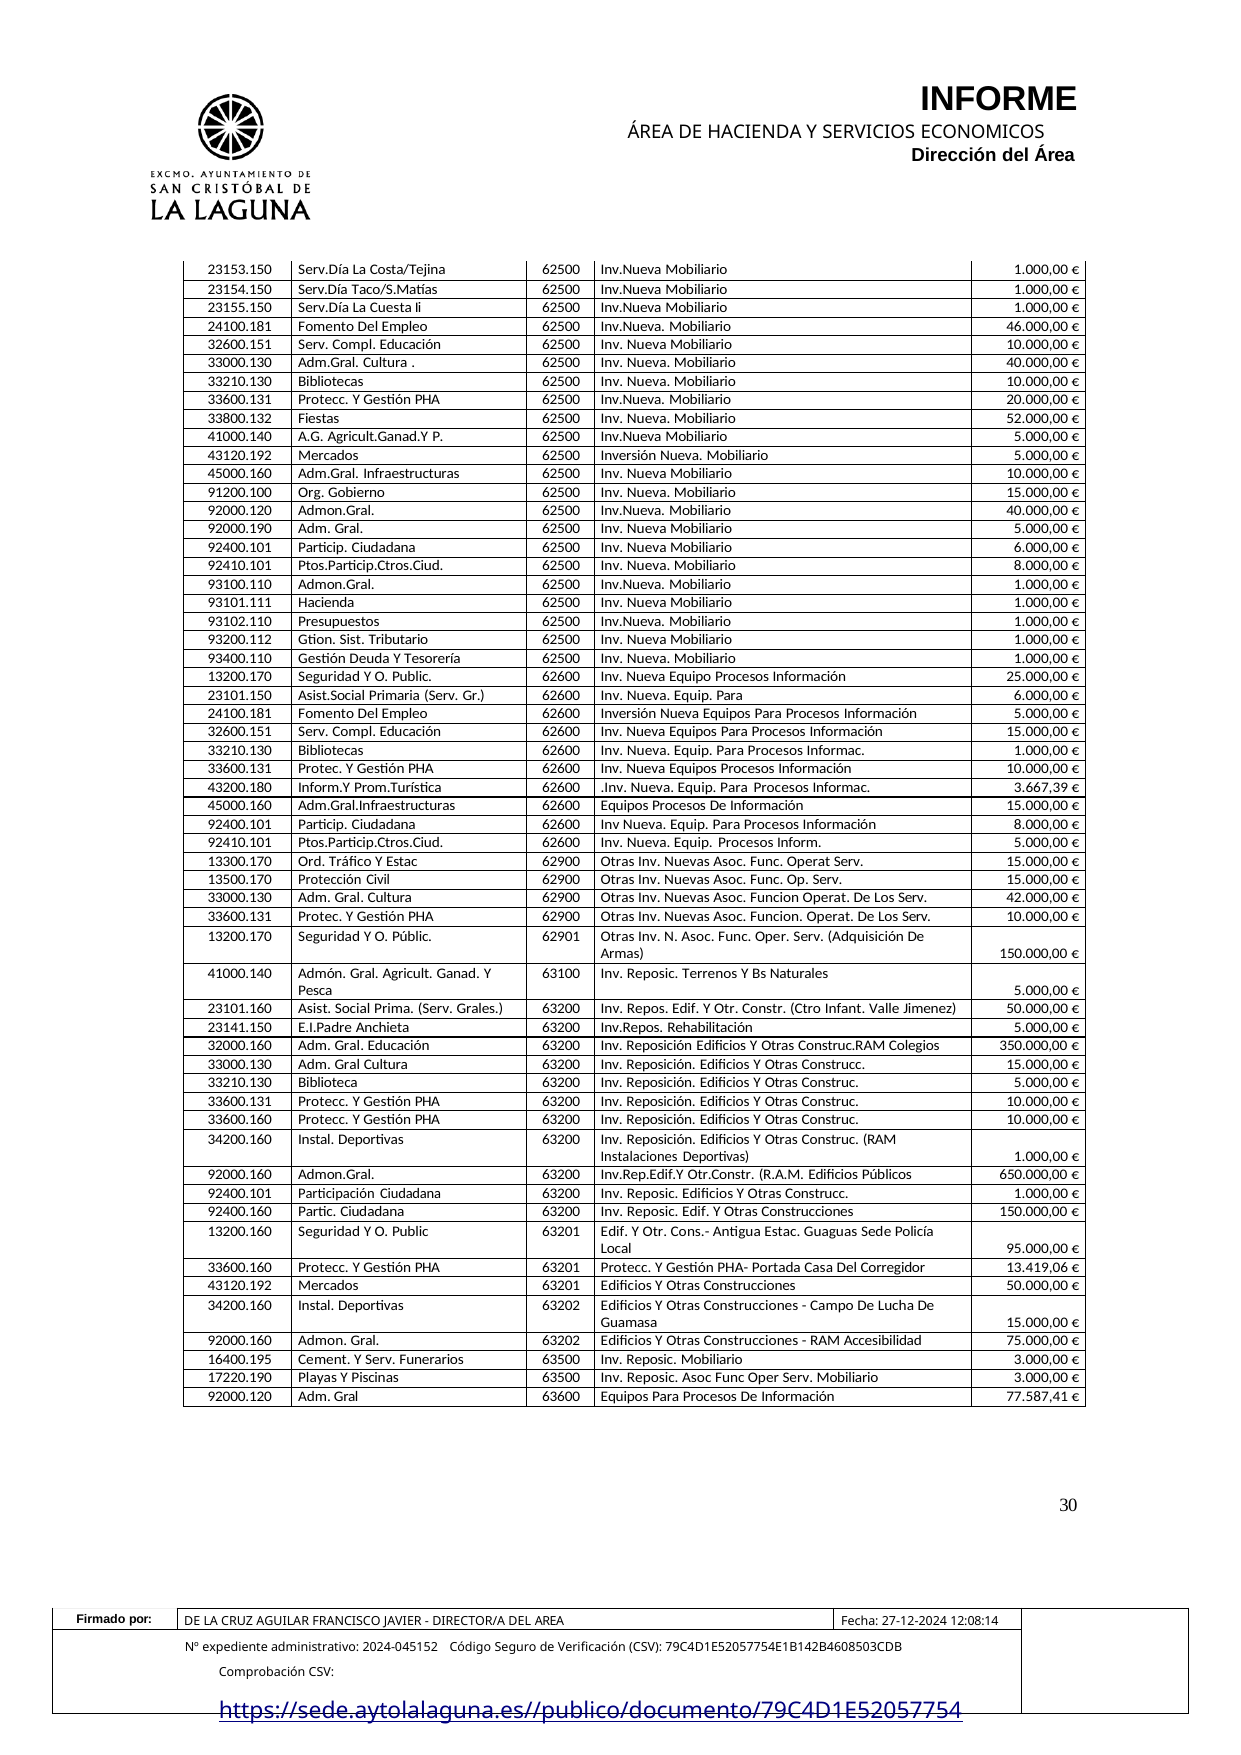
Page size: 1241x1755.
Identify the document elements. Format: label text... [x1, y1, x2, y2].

table_cell 45000.160 [184, 798, 291, 815]
table_cell 62600 [527, 687, 594, 704]
table_cell 63200 [527, 1185, 594, 1202]
table_cell 92410.101 [184, 834, 291, 852]
table_cell Ptos.Particip.Ctros.Ciud. [292, 558, 526, 575]
table_cell 75.000,00 € [972, 1333, 1085, 1350]
table_cell Adm.Gral. Infraestructuras [292, 465, 526, 483]
table_cell 62500 [527, 613, 594, 630]
table_cell Edif. Y Otr. Cons.- Antigua Estac. Guaguas Sede Policía Local [595, 1222, 971, 1258]
table_cell Admon.Gral. [292, 576, 526, 593]
table_cell Protec. Y Gestión PHA [292, 761, 526, 778]
table_cell Mercados [292, 447, 526, 464]
table_cell 10.000,00 € [972, 1111, 1085, 1128]
table_cell 63200 [527, 1167, 594, 1184]
table_cell 10.000,00 € [972, 908, 1085, 926]
table_cell 32600.151 [184, 336, 291, 354]
table_cell Inv. Reposición. Edificios Y Otras Construcc. [595, 1056, 971, 1073]
table_cell Instal. Deportivas [292, 1296, 526, 1332]
table_cell 41000.140 [184, 964, 291, 999]
table_cell Serv.Día La Cuesta Ii [292, 299, 526, 317]
table_cell Inv.Nueva. Mobiliario [595, 318, 971, 335]
table_cell Inversión Nueva. Mobiliario [595, 447, 971, 464]
table_cell Inv. Nueva Mobiliario [595, 631, 971, 649]
table_cell 62500 [527, 631, 594, 649]
table_cell 5.000,00 € [972, 429, 1085, 446]
table_cell Inv. Reposic. Asoc Func Oper Serv. Mobiliario [595, 1370, 971, 1387]
table_cell Inv. Nueva Equipos Procesos Información [595, 761, 971, 778]
table_cell 1.000,00 € [972, 742, 1085, 759]
table_cell Partic. Ciudadana [292, 1204, 526, 1221]
table_cell Inv. Nueva. Mobiliario [595, 484, 971, 501]
table_cell 24100.181 [184, 318, 291, 335]
table_cell Inv. Nueva Mobiliario [595, 595, 971, 612]
table_cell 13200.170 [184, 668, 291, 686]
table_cell Inv. Reposición. Edificios Y Otras Construc. (RAM Instalaciones Deportivas) [595, 1130, 971, 1166]
table_cell 63200 [527, 1000, 594, 1018]
table_cell A.G. Agricult.Ganad.Y P. [292, 429, 526, 446]
table_cell 63200 [527, 1111, 594, 1128]
table_cell Serv.Día Taco/S.Matías [292, 281, 526, 298]
table_header 1.000,00 € [972, 261, 1085, 280]
table_cell 93400.110 [184, 650, 291, 667]
table_cell 62500 [527, 539, 594, 557]
table_cell Protección Civil [292, 871, 526, 889]
table_cell 24100.181 [184, 705, 291, 723]
table_cell 1.000,00 € [972, 576, 1085, 593]
table_cell 62900 [527, 908, 594, 926]
table_cell Inv.Nueva Mobiliario [595, 429, 971, 446]
table_cell 62500 [527, 595, 594, 612]
table_cell Admón. Gral. Agricult. Ganad. Y Pesca [292, 964, 526, 999]
table_cell Fomento Del Empleo [292, 318, 526, 335]
table_cell 15.000,00 € [972, 724, 1085, 741]
table_cell 62600 [527, 705, 594, 723]
table_cell Instal. Deportivas [292, 1130, 526, 1166]
table_cell 63201 [527, 1222, 594, 1258]
table_cell 33000.130 [184, 355, 291, 372]
table_cell 23141.150 [184, 1019, 291, 1036]
table_cell Inv. Nueva. Equip. Procesos Inform. [595, 834, 971, 852]
table_cell 91200.100 [184, 484, 291, 501]
table_cell .Inv. Nueva. Equip. Para Procesos Informac. [595, 779, 971, 796]
table_cell 63200 [527, 1204, 594, 1221]
table_cell 63202 [527, 1333, 594, 1350]
table_cell 650.000,00 € [972, 1167, 1085, 1184]
table_cell 92000.160 [184, 1333, 291, 1350]
table_cell 63500 [527, 1351, 594, 1369]
table_cell 13200.170 [184, 927, 291, 963]
table_cell 5.000,00 € [972, 705, 1085, 723]
table_cell 63200 [527, 1056, 594, 1073]
table_cell 6.000,00 € [972, 539, 1085, 557]
table_cell Inv. Reposic. Edificios Y Otras Construcc. [595, 1185, 971, 1202]
table_cell 95.000,00 € [972, 1222, 1085, 1258]
table_cell 8.000,00 € [972, 816, 1085, 833]
table_cell 92400.160 [184, 1204, 291, 1221]
table_cell 50.000,00 € [972, 1277, 1085, 1295]
table_cell Admon.Gral. [292, 1167, 526, 1184]
table_cell Seguridad Y O. Public. [292, 668, 526, 686]
table_cell 1.000,00 € [972, 1185, 1085, 1202]
table_cell Ord. Tráfico Y Estac [292, 853, 526, 870]
table_cell Inv. Reposic. Terrenos Y Bs Naturales [595, 964, 971, 999]
table_header 62500 [527, 261, 594, 280]
table_cell 45000.160 [184, 465, 291, 483]
table_cell Inv. Reposición. Edificios Y Otras Construc. [595, 1111, 971, 1128]
table_cell Inv.Nueva Mobiliario [595, 299, 971, 317]
table_cell Protec. Y Gestión PHA [292, 908, 526, 926]
table_cell 34200.160 [184, 1130, 291, 1166]
table_cell 150.000,00 € [972, 927, 1085, 963]
table_cell 1.000,00 € [972, 595, 1085, 612]
table_cell Inv.Nueva. Mobiliario [595, 576, 971, 593]
table_cell Inv. Nueva. Mobiliario [595, 558, 971, 575]
table_cell 10.000,00 € [972, 1093, 1085, 1110]
table_cell 62600 [527, 761, 594, 778]
table_cell 92400.101 [184, 816, 291, 833]
table_cell 33000.130 [184, 1056, 291, 1073]
table_cell 92400.101 [184, 1185, 291, 1202]
table_cell Inv. Reposición. Edificios Y Otras Construc. [595, 1074, 971, 1092]
table_cell Inv. Nueva. Equip. Para Procesos Informac. [595, 742, 971, 759]
table_cell Inv. Reposic. Mobiliario [595, 1351, 971, 1369]
table_cell 92000.160 [184, 1167, 291, 1184]
table_cell 33600.160 [184, 1111, 291, 1128]
table_cell 43120.192 [184, 447, 291, 464]
table_cell 34200.160 [184, 1296, 291, 1332]
table_cell 13.419,06 € [972, 1259, 1085, 1276]
table_cell Protecc. Y Gestión PHA [292, 1111, 526, 1128]
table_cell 62500 [527, 299, 594, 317]
table_cell Hacienda [292, 595, 526, 612]
table_cell 1.000,00 € [972, 613, 1085, 630]
table_cell Inv. Nueva. Mobiliario [595, 355, 971, 372]
table_cell 20.000,00 € [972, 392, 1085, 409]
table_cell 23101.150 [184, 687, 291, 704]
table_cell Inv. Nueva Mobiliario [595, 539, 971, 557]
table_cell 62500 [527, 465, 594, 483]
table_cell 93101.111 [184, 595, 291, 612]
table_cell 92000.120 [184, 1388, 291, 1406]
table_cell 63200 [527, 1130, 594, 1166]
table_cell 62500 [527, 281, 594, 298]
table_cell Serv. Compl. Educación [292, 336, 526, 354]
table_cell Otras Inv. Nuevas Asoc. Funcion Operat. De Los Serv. [595, 890, 971, 907]
table_cell 62900 [527, 871, 594, 889]
table_cell 62600 [527, 779, 594, 796]
table_cell Equipos Procesos De Información [595, 798, 971, 815]
table_cell 5.000,00 € [972, 447, 1085, 464]
table_cell Gestión Deuda Y Tesorería [292, 650, 526, 667]
table_cell 40.000,00 € [972, 355, 1085, 372]
table_cell 15.000,00 € [972, 853, 1085, 870]
table_cell 63200 [527, 1074, 594, 1092]
table_cell Otras Inv. Nuevas Asoc. Func. Op. Serv. [595, 871, 971, 889]
table_cell Inform.Y Prom.Turística [292, 779, 526, 796]
table_cell 15.000,00 € [972, 871, 1085, 889]
table_cell Cement. Y Serv. Funerarios [292, 1351, 526, 1369]
table_cell Inv.Rep.Edif.Y Otr.Constr. (R.A.M. Edificios Públicos [595, 1167, 971, 1184]
table_cell Inv. Reposición. Edificios Y Otras Construc. [595, 1093, 971, 1110]
table_cell 62500 [527, 429, 594, 446]
table_cell 62500 [527, 318, 594, 335]
table_cell 5.000,00 € [972, 964, 1085, 999]
table_cell 10.000,00 € [972, 761, 1085, 778]
table_cell 23155.150 [184, 299, 291, 317]
table_cell Inv. Nueva Mobiliario [595, 521, 971, 538]
table_cell 15.000,00 € [972, 798, 1085, 815]
table_cell Fomento Del Empleo [292, 705, 526, 723]
table_cell Inv Nueva. Equip. Para Procesos Información [595, 816, 971, 833]
table_cell Admon.Gral. [292, 502, 526, 520]
table_cell 63201 [527, 1277, 594, 1295]
table_cell Inv. Nueva. Equip. Para [595, 687, 971, 704]
table_cell Equipos Para Procesos De Información [595, 1388, 971, 1406]
table_cell 25.000,00 € [972, 668, 1085, 686]
table_cell 62600 [527, 834, 594, 852]
table_cell 46.000,00 € [972, 318, 1085, 335]
table_cell 62901 [527, 927, 594, 963]
table_cell Asist.Social Primaria (Serv. Gr.) [292, 687, 526, 704]
table_header 23153.150 [184, 261, 291, 280]
table_cell Org. Gobierno [292, 484, 526, 501]
table_cell 350.000,00 € [972, 1038, 1085, 1055]
table_cell Inv. Nueva Mobiliario [595, 336, 971, 354]
table_cell Otras Inv. Nuevas Asoc. Func. Operat Serv. [595, 853, 971, 870]
table_cell 5.000,00 € [972, 1074, 1085, 1092]
table_cell 63100 [527, 964, 594, 999]
table_cell 33800.132 [184, 410, 291, 427]
table_cell Otras Inv. Nuevas Asoc. Funcion. Operat. De Los Serv. [595, 908, 971, 926]
table_cell Edificios Y Otras Construcciones [595, 1277, 971, 1295]
table_cell 15.000,00 € [972, 484, 1085, 501]
table_cell Biblioteca [292, 1074, 526, 1092]
table_cell 33210.130 [184, 373, 291, 391]
table_cell 3.000,00 € [972, 1351, 1085, 1369]
table_cell 23154.150 [184, 281, 291, 298]
table_cell Inversión Nueva Equipos Para Procesos Información [595, 705, 971, 723]
table_cell Protecc. Y Gestión PHA- Portada Casa Del Corregidor [595, 1259, 971, 1276]
table_cell 62500 [527, 336, 594, 354]
table_cell 6.000,00 € [972, 687, 1085, 704]
table_cell 62600 [527, 668, 594, 686]
table_cell Adm. Gral. Cultura [292, 890, 526, 907]
table_cell 1.000,00 € [972, 281, 1085, 298]
table_cell Gtion. Sist. Tributario [292, 631, 526, 649]
table_cell Adm.Gral.Infraestructuras [292, 798, 526, 815]
table_cell 43120.192 [184, 1277, 291, 1295]
table_cell 63600 [527, 1388, 594, 1406]
table_cell Bibliotecas [292, 373, 526, 391]
table_cell Inv. Nueva Mobiliario [595, 465, 971, 483]
table_cell Protecc. Y Gestión PHA [292, 392, 526, 409]
table_cell 92000.190 [184, 521, 291, 538]
table_cell Adm. Gral. Educación [292, 1038, 526, 1055]
table_cell Otras Inv. N. Asoc. Func. Oper. Serv. (Adquisición De Armas) [595, 927, 971, 963]
table_cell 62500 [527, 447, 594, 464]
table_cell 63200 [527, 1038, 594, 1055]
table_cell Particip. Ciudadana [292, 816, 526, 833]
table_cell 63202 [527, 1296, 594, 1332]
table_cell 1.000,00 € [972, 631, 1085, 649]
table_cell Adm. Gral. [292, 521, 526, 538]
table_cell 10.000,00 € [972, 336, 1085, 354]
table_cell 77.587,41 € [972, 1388, 1085, 1406]
table_cell 92410.101 [184, 558, 291, 575]
table_cell 1.000,00 € [972, 1130, 1085, 1166]
table_cell 33600.131 [184, 761, 291, 778]
table_cell Edificios Y Otras Construcciones - RAM Accesibilidad [595, 1333, 971, 1350]
table_cell 15.000,00 € [972, 1056, 1085, 1073]
table_cell Admon. Gral. [292, 1333, 526, 1350]
table_cell 5.000,00 € [972, 834, 1085, 852]
table_cell 62500 [527, 484, 594, 501]
table_cell 62500 [527, 355, 594, 372]
table_cell Asist. Social Prima. (Serv. Grales.) [292, 1000, 526, 1018]
table_cell Inv.Nueva Mobiliario [595, 281, 971, 298]
table_cell Inv.Nueva. Mobiliario [595, 613, 971, 630]
table_cell 62500 [527, 521, 594, 538]
table_cell 63500 [527, 1370, 594, 1387]
table_cell 62900 [527, 853, 594, 870]
table_cell 10.000,00 € [972, 465, 1085, 483]
table_cell 13200.160 [184, 1222, 291, 1258]
table_cell 33000.130 [184, 890, 291, 907]
table_cell E.I.Padre Anchieta [292, 1019, 526, 1036]
table_cell 62600 [527, 798, 594, 815]
table_cell Bibliotecas [292, 742, 526, 759]
table_cell 62600 [527, 742, 594, 759]
table_cell Inv. Repos. Edif. Y Otr. Constr. (Ctro Infant. Valle Jimenez) [595, 1000, 971, 1018]
table_cell 63200 [527, 1093, 594, 1110]
table_cell Serv. Compl. Educación [292, 724, 526, 741]
table_cell Inv. Nueva Equipo Procesos Información [595, 668, 971, 686]
table_cell Mercados [292, 1277, 526, 1295]
table_cell 23101.160 [184, 1000, 291, 1018]
table_cell 5.000,00 € [972, 521, 1085, 538]
table_cell 62500 [527, 410, 594, 427]
table_cell 62600 [527, 724, 594, 741]
table_cell 62900 [527, 890, 594, 907]
table_cell Inv. Nueva. Mobiliario [595, 373, 971, 391]
table_cell Ptos.Particip.Ctros.Ciud. [292, 834, 526, 852]
table_cell Participación Ciudadana [292, 1185, 526, 1202]
table_cell 13500.170 [184, 871, 291, 889]
table_cell 92400.101 [184, 539, 291, 557]
table_cell Protecc. Y Gestión PHA [292, 1093, 526, 1110]
table_cell 40.000,00 € [972, 502, 1085, 520]
table_cell Inv.Nueva. Mobiliario [595, 392, 971, 409]
table_cell Particip. Ciudadana [292, 539, 526, 557]
table_cell 50.000,00 € [972, 1000, 1085, 1018]
table_cell Seguridad Y O. Public [292, 1222, 526, 1258]
table_cell Fiestas [292, 410, 526, 427]
table_cell Edificios Y Otras Construcciones - Campo De Lucha De Guamasa [595, 1296, 971, 1332]
table_cell 5.000,00 € [972, 1019, 1085, 1036]
table_cell Adm. Gral Cultura [292, 1056, 526, 1073]
table_cell 93200.112 [184, 631, 291, 649]
table_cell Inv.Nueva. Mobiliario [595, 502, 971, 520]
table_cell 62500 [527, 558, 594, 575]
table_cell 42.000,00 € [972, 890, 1085, 907]
table_cell Adm.Gral. Cultura . [292, 355, 526, 372]
table_cell 43200.180 [184, 779, 291, 796]
table_cell 1.000,00 € [972, 299, 1085, 317]
table_cell Inv. Nueva. Mobiliario [595, 650, 971, 667]
table_cell 1.000,00 € [972, 650, 1085, 667]
table_cell 63201 [527, 1259, 594, 1276]
table_cell Inv. Reposic. Edif. Y Otras Construcciones [595, 1204, 971, 1221]
table_cell 62500 [527, 502, 594, 520]
table_cell 52.000,00 € [972, 410, 1085, 427]
table_cell 150.000,00 € [972, 1204, 1085, 1221]
table_cell Presupuestos [292, 613, 526, 630]
table_cell 33600.131 [184, 392, 291, 409]
table_cell 33600.160 [184, 1259, 291, 1276]
table_cell Inv. Nueva. Mobiliario [595, 410, 971, 427]
table_cell 62600 [527, 816, 594, 833]
table_cell 17220.190 [184, 1370, 291, 1387]
table_cell Protecc. Y Gestión PHA [292, 1259, 526, 1276]
table_cell 10.000,00 € [972, 373, 1085, 391]
table_cell 33600.131 [184, 908, 291, 926]
table_cell 16400.195 [184, 1351, 291, 1369]
table_cell Inv. Reposición Edificios Y Otras Construc.RAM Colegios [595, 1038, 971, 1055]
table_cell 32000.160 [184, 1038, 291, 1055]
table_cell Adm. Gral [292, 1388, 526, 1406]
table_cell 32600.151 [184, 724, 291, 741]
table_cell 3.667,39 € [972, 779, 1085, 796]
table_header Inv.Nueva Mobiliario [595, 261, 971, 280]
table_cell 41000.140 [184, 429, 291, 446]
table_cell 63200 [527, 1019, 594, 1036]
table_cell 62500 [527, 650, 594, 667]
table_cell Seguridad Y O. Públic. [292, 927, 526, 963]
table_cell 33210.130 [184, 1074, 291, 1092]
table_cell Inv. Nueva Equipos Para Procesos Información [595, 724, 971, 741]
table_cell 13300.170 [184, 853, 291, 870]
table_cell 93102.110 [184, 613, 291, 630]
table_cell 3.000,00 € [972, 1370, 1085, 1387]
table_cell Playas Y Piscinas [292, 1370, 526, 1387]
table_cell 8.000,00 € [972, 558, 1085, 575]
table_cell 62500 [527, 576, 594, 593]
table_cell Inv.Repos. Rehabilitación [595, 1019, 971, 1036]
table_cell 62500 [527, 373, 594, 391]
table_header Serv.Día La Costa/Tejina [292, 261, 526, 280]
table_cell 33210.130 [184, 742, 291, 759]
table_cell 15.000,00 € [972, 1296, 1085, 1332]
table_cell 62500 [527, 392, 594, 409]
table_cell 33600.131 [184, 1093, 291, 1110]
table_cell 93100.110 [184, 576, 291, 593]
table_cell 92000.120 [184, 502, 291, 520]
